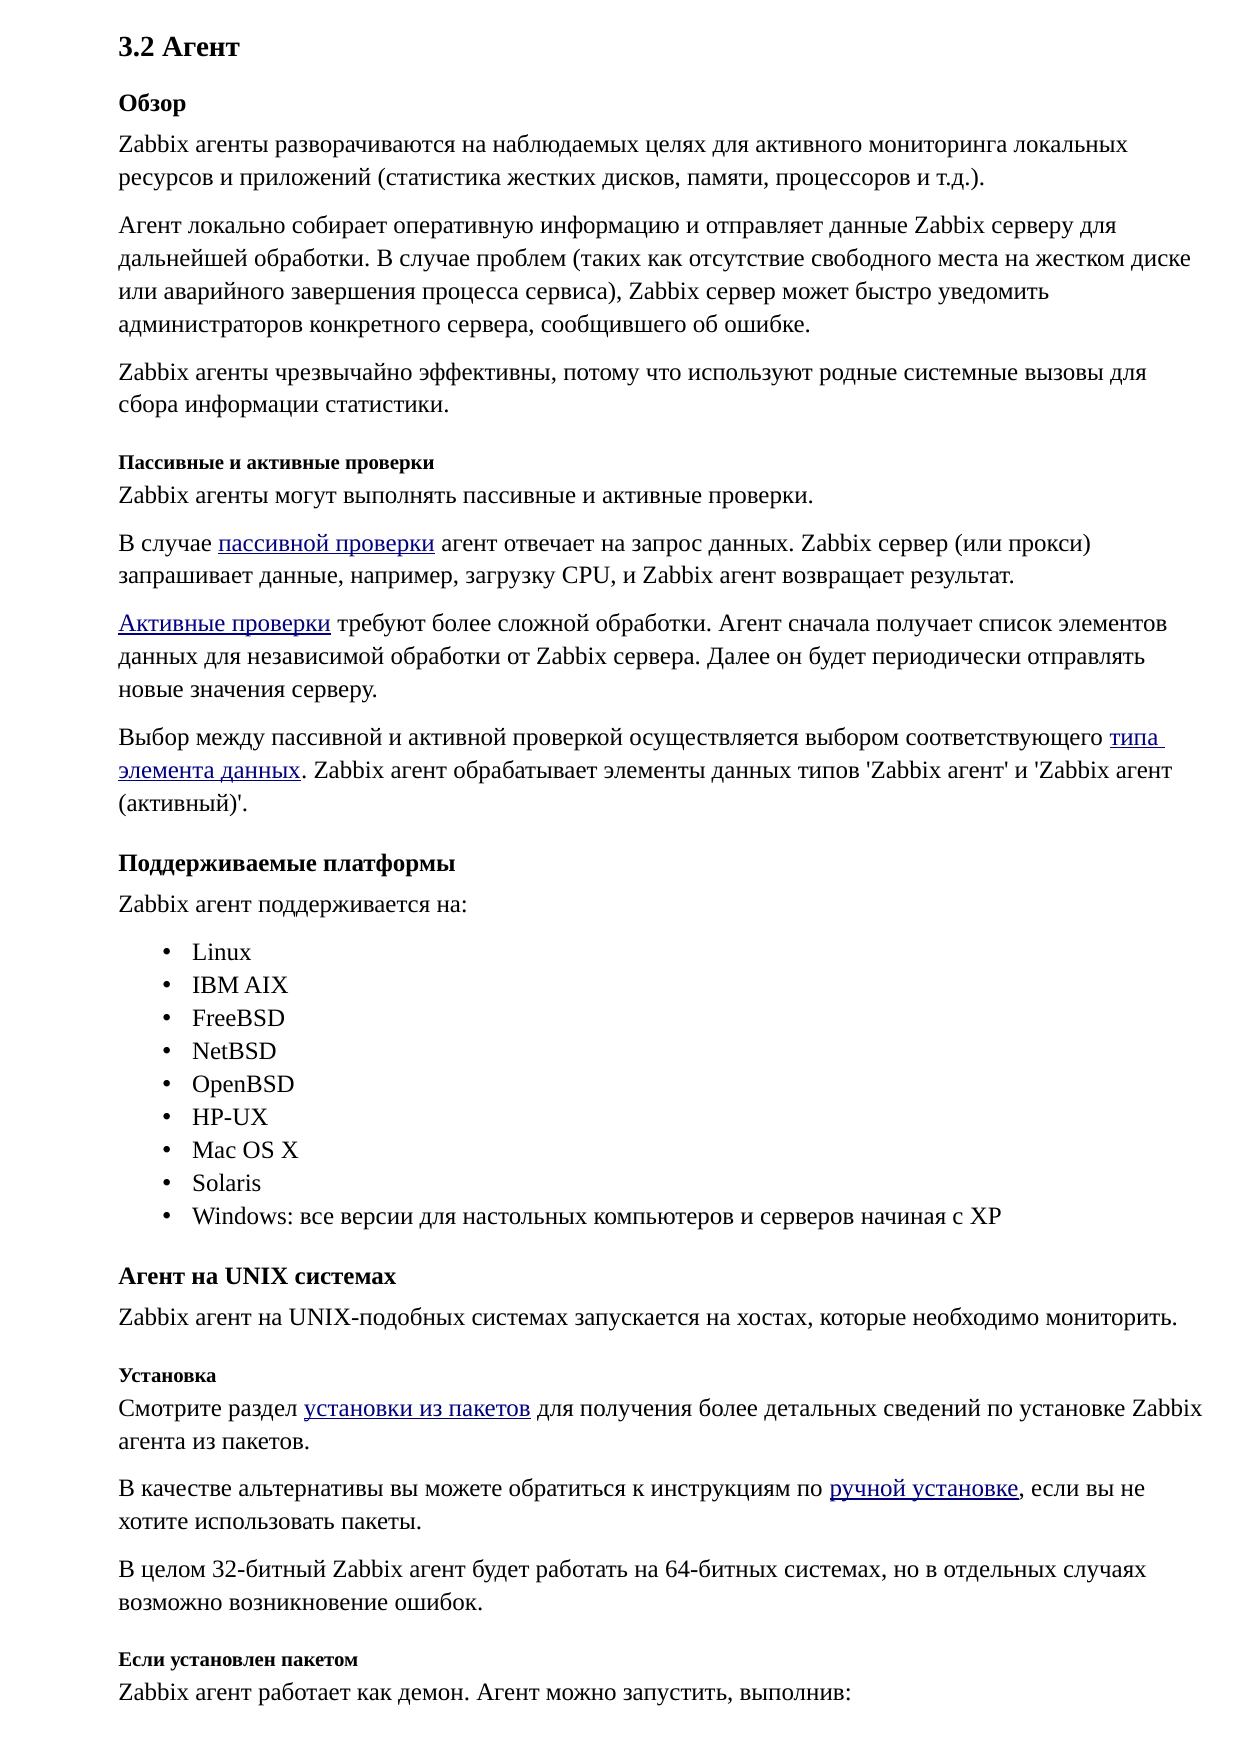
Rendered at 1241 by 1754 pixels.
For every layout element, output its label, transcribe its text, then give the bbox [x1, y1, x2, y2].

list NetBSD [162, 1036, 1211, 1065]
text Zabbix агенты чрезвычайно эффективны, потому что используют родные системные вызовы для сбора информации статистики. [118, 357, 1211, 418]
text Zabbix агент поддерживается на: [118, 889, 1211, 918]
list IBM AIX [162, 970, 1211, 999]
list Windows: все версии для настольных компьютеров и серверов начиная с XP [162, 1201, 1211, 1230]
subtitle Пассивные и активные проверки [118, 450, 1211, 474]
list Mac OS X [162, 1135, 1211, 1164]
list Solaris [162, 1168, 1211, 1197]
list OpenBSD [162, 1069, 1211, 1098]
subtitle Агент на UNIX системах [118, 1261, 1211, 1290]
subtitle Поддерживаемые платформы [118, 848, 1211, 877]
text Выбор между пассивной и активной проверкой осуществляется выбором соответствующего типа элемента данных. Zabbix агент обрабатывает элементы данных типов 'Zabbix агент' и 'Zabbix агент (активный)'. [118, 722, 1211, 817]
subtitle Установка [118, 1362, 1211, 1387]
text В целом 32-битный Zabbix агент будет работать на 64-битных системах, но в отдельных случаях возможно возникновение ошибок. [118, 1554, 1211, 1616]
text Агент локально собирает оперативную информацию и отправляет данные Zabbix серверу для дальнейшей обработки. В случае проблем (таких как отсутствие свободного места на жестком диске или аварийного завершения процесса сервиса), Zabbix сервер может быстро уведомить администраторов конкретного сервера, сообщившего об ошибке. [118, 210, 1211, 338]
text Zabbix агент на UNIX-подобных системах запускается на хостах, которые необходимо мониторить. [118, 1302, 1211, 1331]
list HP-UX [162, 1102, 1211, 1131]
list Linux [162, 937, 1211, 966]
text Смотрите раздел установки из пакетов для получения более детальных сведений по установке Zabbix агента из пакетов. [118, 1393, 1211, 1454]
text Активные проверки требуют более сложной обработки. Агент сначала получает список элементов данных для независимой обработки от Zabbix сервера. Далее он будет периодически отправлять новые значения серверу. [118, 608, 1211, 703]
text В качестве альтернативы вы можете обратиться к инструкциям по ручной установке, если вы не хотите использовать пакеты. [118, 1473, 1211, 1535]
text Zabbix агенты могут выполнять пассивные и активные проверки. [118, 480, 1211, 509]
subtitle 3.2 Агент [118, 29, 1211, 63]
text Zabbix агент работает как демон. Агент можно запустить, выполнив: [118, 1677, 1211, 1706]
list FreeBSD [162, 1003, 1211, 1032]
text Zabbix агенты разворачиваются на наблюдаемых целях для активного мониторинга локальных ресурсов и приложений (статистика жестких дисков, памяти, процессоров и т.д.). [118, 129, 1211, 191]
subtitle Обзор [118, 88, 1211, 117]
text В случае пассивной проверки агент отвечает на запрос данных. Zabbix сервер (или прокси) запрашивает данные, например, загрузку CPU, и Zabbix агент возвращает результат. [118, 528, 1211, 589]
subtitle Если установлен пакетом [118, 1647, 1211, 1671]
